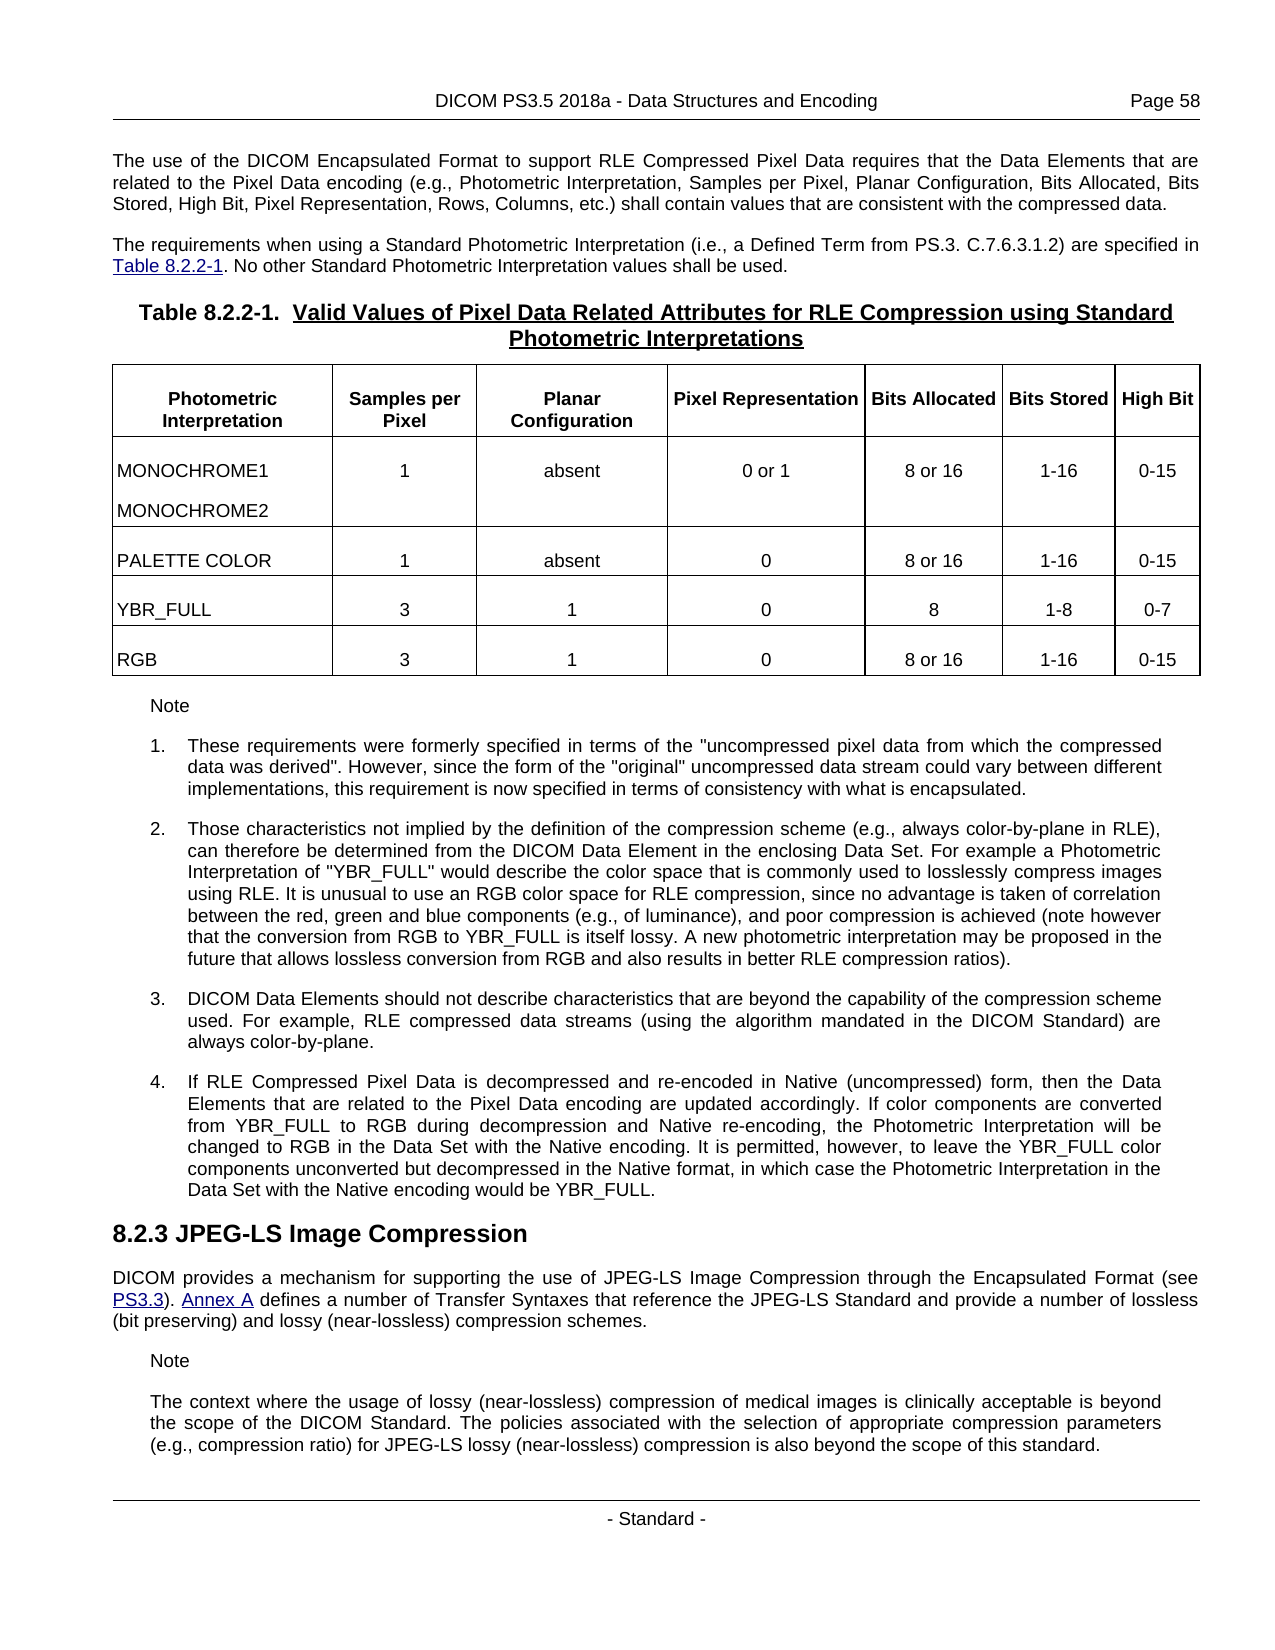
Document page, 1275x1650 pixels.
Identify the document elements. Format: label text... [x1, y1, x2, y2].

table_cell PALETTE COLOR [113, 527, 332, 575]
table_cell absent [477, 527, 667, 575]
table_cell RGB [113, 626, 332, 674]
table_cell 1-16 [1003, 626, 1114, 674]
table_cell 0 [668, 626, 864, 674]
table_cell 8 or 16 [866, 527, 1002, 575]
list If RLE Compressed Pixel Data is decompressed and re-encoded in Native (uncompressed) form, then the Data Elements that are related to the Pixel Data encoding are updated accordingly. If color components are converted from YBR_FULL to RGB during decompression and Native re-encoding, the Photometric Interpretation will be changed to RGB in the Data Set with the Native encoding. It is permitted, however, to leave the YBR_FULL color components unconverted but decompressed in the Native format, in which case the Photometric Interpretation in the Data Set with the Native encoding would be YBR_FULL. [150, 1071, 1162, 1201]
list DICOM Data Elements should not describe characteristics that are beyond the capability of the compression scheme used. For example, RLE compressed data streams (using the algorithm mandated in the DICOM Standard) are always color-by-plane. [150, 988, 1162, 1052]
table_header Photometric Interpretation [113, 365, 332, 436]
table_cell 0-15 [1116, 527, 1199, 575]
table_cell 0-15 [1116, 626, 1199, 674]
table_cell 1 [477, 576, 667, 625]
list Those characteristics not implied by the definition of the compression scheme (e.g., always color-by-plane in RLE), can therefore be determined from the DICOM Data Element in the enclosing Data Set. For example a Photometric Interpretation of "YBR_FULL" would describe the color space that is commonly used to losslessly compress images using RLE. It is unusual to use an RGB color space for RLE compression, since no advantage is taken of correlation between the red, green and blue components (e.g., of luminance), and poor compression is achieved (note however that the conversion from RGB to YBR_FULL is itself lossy. A new photometric interpretation may be proposed in the future that allows lossless conversion from RGB and also results in better RLE compression ratios). [150, 818, 1162, 969]
table_header Bits Allocated [866, 365, 1002, 436]
table_cell 1 [333, 437, 476, 526]
table_cell 0-7 [1116, 576, 1199, 625]
text Note [150, 1350, 1162, 1372]
table_cell 8 or 16 [866, 437, 1002, 526]
text The use of the DICOM Encapsulated Format to support RLE Compressed Pixel Data requires that the Data Elements that are related to the Pixel Data encoding (e.g., Photometric Interpretation, Samples per Pixel, Planar Configuration, Bits Allocated, Bits Stored, High Bit, Pixel Representation, Rows, Columns, etc.) shall contain values that are consistent with the compressed data. [112, 150, 1200, 215]
table_header Planar Configuration [477, 365, 667, 436]
table_cell MONOCHROME1 MONOCHROME2 [113, 437, 332, 526]
table_cell 1-8 [1003, 576, 1114, 625]
table_cell absent [477, 437, 667, 526]
text The requirements when using a Standard Photometric Interpretation (i.e., a Defined Term from PS.3. C.7.6.3.1.2) are specified in Table 8.2.2-1. No other Standard Photometric Interpretation values shall be used. [112, 233, 1200, 277]
text Note [150, 694, 1162, 716]
table_cell 3 [333, 626, 476, 674]
table_cell 0 [668, 576, 864, 625]
text Table 8.2.2-1. Valid Values of Pixel Data Related Attributes for RLE Compression using Standard Photometric Interpretations [112, 299, 1200, 351]
table_cell 8 or 16 [866, 626, 1002, 674]
table_cell 0-15 [1116, 437, 1199, 526]
text DICOM provides a mechanism for supporting the use of JPEG-LS Image Compression through the Encapsulated Format (see PS3.3). Annex A defines a number of Transfer Syntaxes that reference the JPEG-LS Standard and provide a number of lossless (bit preserving) and lossy (near-lossless) compression schemes. [112, 1267, 1200, 1332]
table_header Bits Stored [1003, 365, 1114, 436]
table_cell 1-16 [1003, 437, 1114, 526]
table_header Pixel Representation [668, 365, 864, 436]
table_cell 1 [333, 527, 476, 575]
text The context where the usage of lossy (near-lossless) compression of medical images is clinically acceptable is beyond the scope of the DICOM Standard. The policies associated with the selection of appropriate compression parameters (e.g., compression ratio) for JPEG-LS lossy (near-lossless) compression is also beyond the scope of this standard. [150, 1391, 1162, 1455]
table_cell 0 or 1 [668, 437, 864, 526]
table_cell 1 [477, 626, 667, 674]
table_header Samples per Pixel [333, 365, 476, 436]
table_header High Bit [1116, 365, 1199, 436]
table_cell 1-16 [1003, 527, 1114, 575]
list These requirements were formerly specified in terms of the "uncompressed pixel data from which the compressed data was derived". However, since the form of the "original" uncompressed data stream could vary between different implementations, this requirement is now specified in terms of consistency with what is encapsulated. [150, 735, 1162, 799]
table_cell 0 [668, 527, 864, 575]
table_cell 3 [333, 576, 476, 625]
table_cell 8 [866, 576, 1002, 625]
table_cell YBR_FULL [113, 576, 332, 625]
text 8.2.3 JPEG-LS Image Compression [112, 1219, 1200, 1248]
